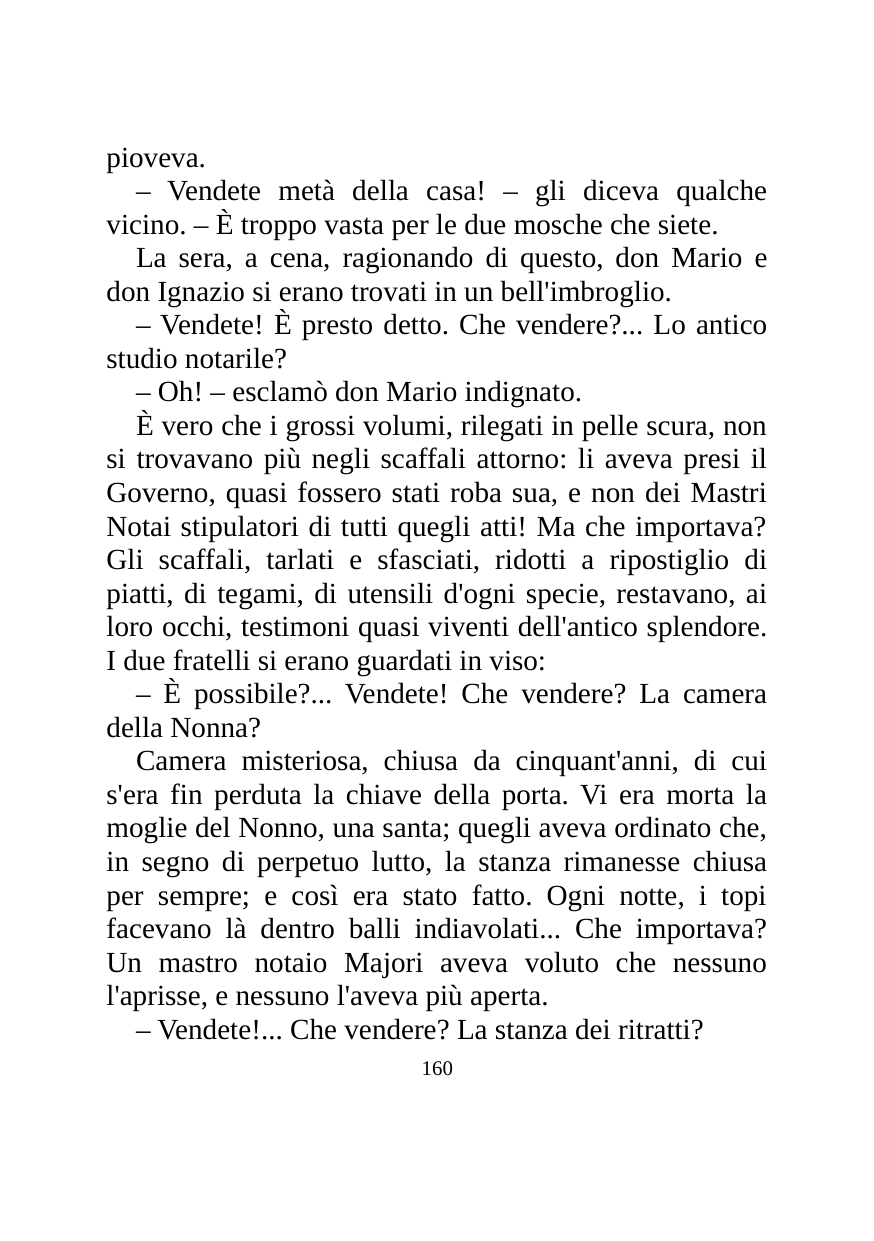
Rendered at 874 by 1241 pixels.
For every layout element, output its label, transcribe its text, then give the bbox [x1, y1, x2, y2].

text – Vendete metà della casa! – gli diceva qualche vicino. – È troppo vasta per le due mosche che siete. [106, 173, 768, 240]
text Camera misteriosa, chiusa da cinquant'anni, di cui s'era fin perduta la chiave della porta. Vi era morta la moglie del Nonno, una santa; quegli aveva ordinato che, in segno di perpetuo lutto, la stanza rimanesse chiusa per sempre; e così era stato fatto. Ogni notte, i topi facevano là dentro balli indiavolati... Che importava? Un mastro notaio Majori aveva voluto che nessuno l'aprisse, e nessuno l'aveva più aperta. [106, 743, 768, 1012]
text La sera, a cena, ragionando di questo, don Mario e don Ignazio si erano trovati in un bell'imbroglio. [106, 240, 768, 307]
text pioveva. [106, 140, 768, 173]
text – È possibile?... Vendete! Che vendere? La camera della Nonna? [106, 676, 768, 743]
text – Vendete!... Che vendere? La stanza dei ritratti? [106, 1012, 768, 1045]
text – Vendete! È presto detto. Che vendere?... Lo antico studio notarile? [106, 307, 768, 374]
text È vero che i grossi volumi, rilegati in pelle scura, non si trovavano più negli scaffali attorno: li aveva presi il Governo, quasi fossero stati roba sua, e non dei Mastri Notai stipulatori di tutti quegli atti! Ma che importava? Gli scaffali, tarlati e sfasciati, ridotti a ripostiglio di piatti, di tegami, di utensili d'ogni specie, restavano, ai loro occhi, testimoni quasi viventi dell'antico splendore. I due fratelli si erano guardati in viso: [106, 408, 768, 676]
text – Oh! – esclamò don Mario indignato. [106, 374, 768, 408]
